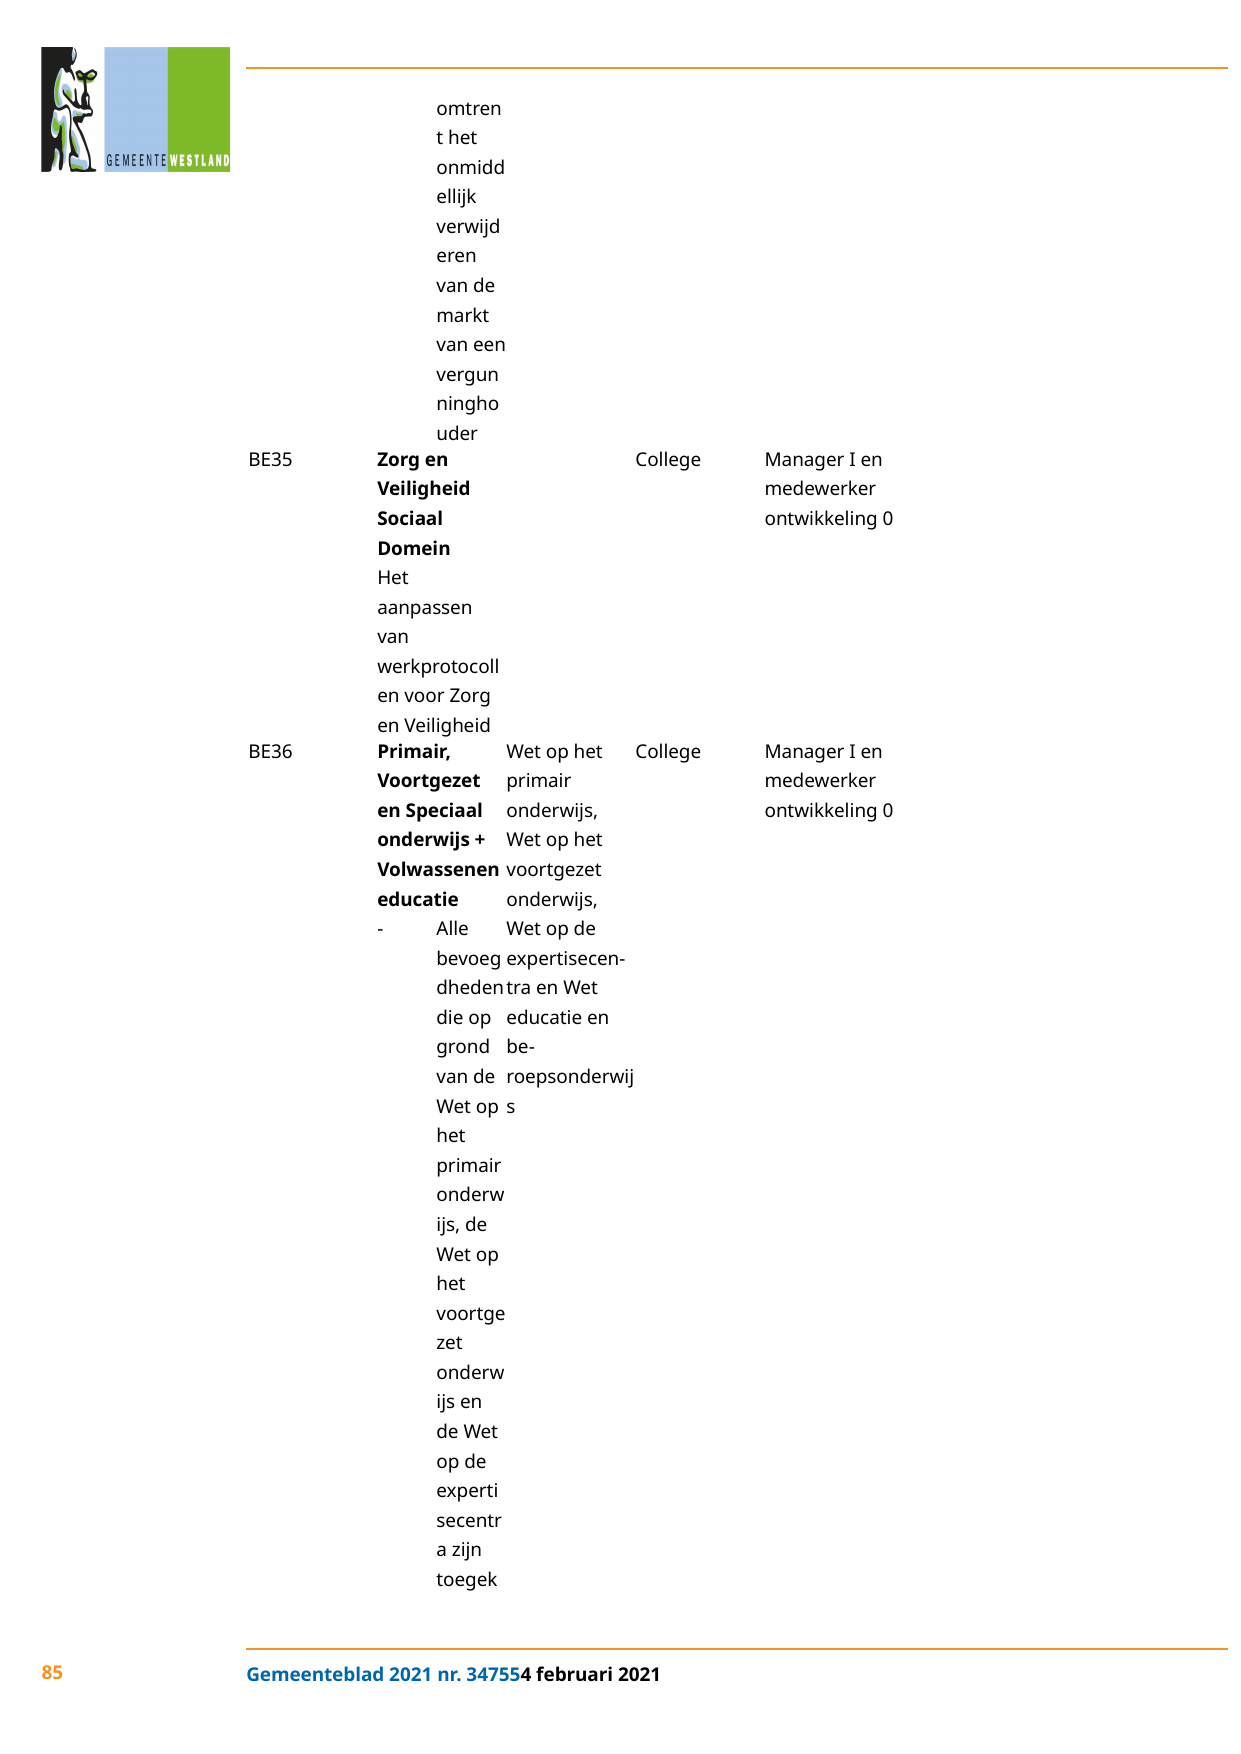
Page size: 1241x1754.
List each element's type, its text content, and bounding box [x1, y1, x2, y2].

table_cell College [635, 446, 764, 738]
table_cell Manager I en medewerker ontwikkeling 0 [764, 446, 893, 738]
table_cell BE36 [248, 738, 377, 1592]
table_cell [894, 446, 1022, 738]
table_cell [506, 446, 635, 738]
table_cell [506, 95, 635, 446]
table_cell [1023, 95, 1152, 446]
table_cell [248, 95, 377, 446]
table_cell [1023, 738, 1152, 1592]
table_cell Zorg en Veiligheid Sociaal Domein Het aanpassen van werkprotocollen voor Zorg en Veiligheid [377, 446, 506, 738]
table_cell Primair, Voortgezet en Speciaal onderwijs + Volwasseneneducatie Alle bevoegdheden die op grond van de Wet op het primair onderwijs, de Wet op het voortgezet onderwijs en de Wet op de expertisecentra zijn toegek [377, 738, 506, 1592]
table_cell [1023, 446, 1152, 738]
table_cell [894, 738, 1022, 1592]
picture [41, 47, 231, 172]
table_cell [635, 95, 764, 446]
table_cell College [635, 738, 764, 1592]
table_cell [764, 95, 893, 446]
table_cell BE35 [248, 446, 377, 738]
table_cell omtrent het onmiddellijk verwijderen van de markt van een vergunninghouder [377, 95, 506, 446]
table_cell Wet op het pri­mair onder­wijs, Wet op het voort­gezet on­derwijs, Wet op de exper­ti­se­cen­tra en Wet educatie en be­roepsonderwijs [506, 738, 635, 1592]
table_cell Manager I en medewerker ontwikkeling 0 [764, 738, 893, 1592]
table_cell [894, 95, 1022, 446]
